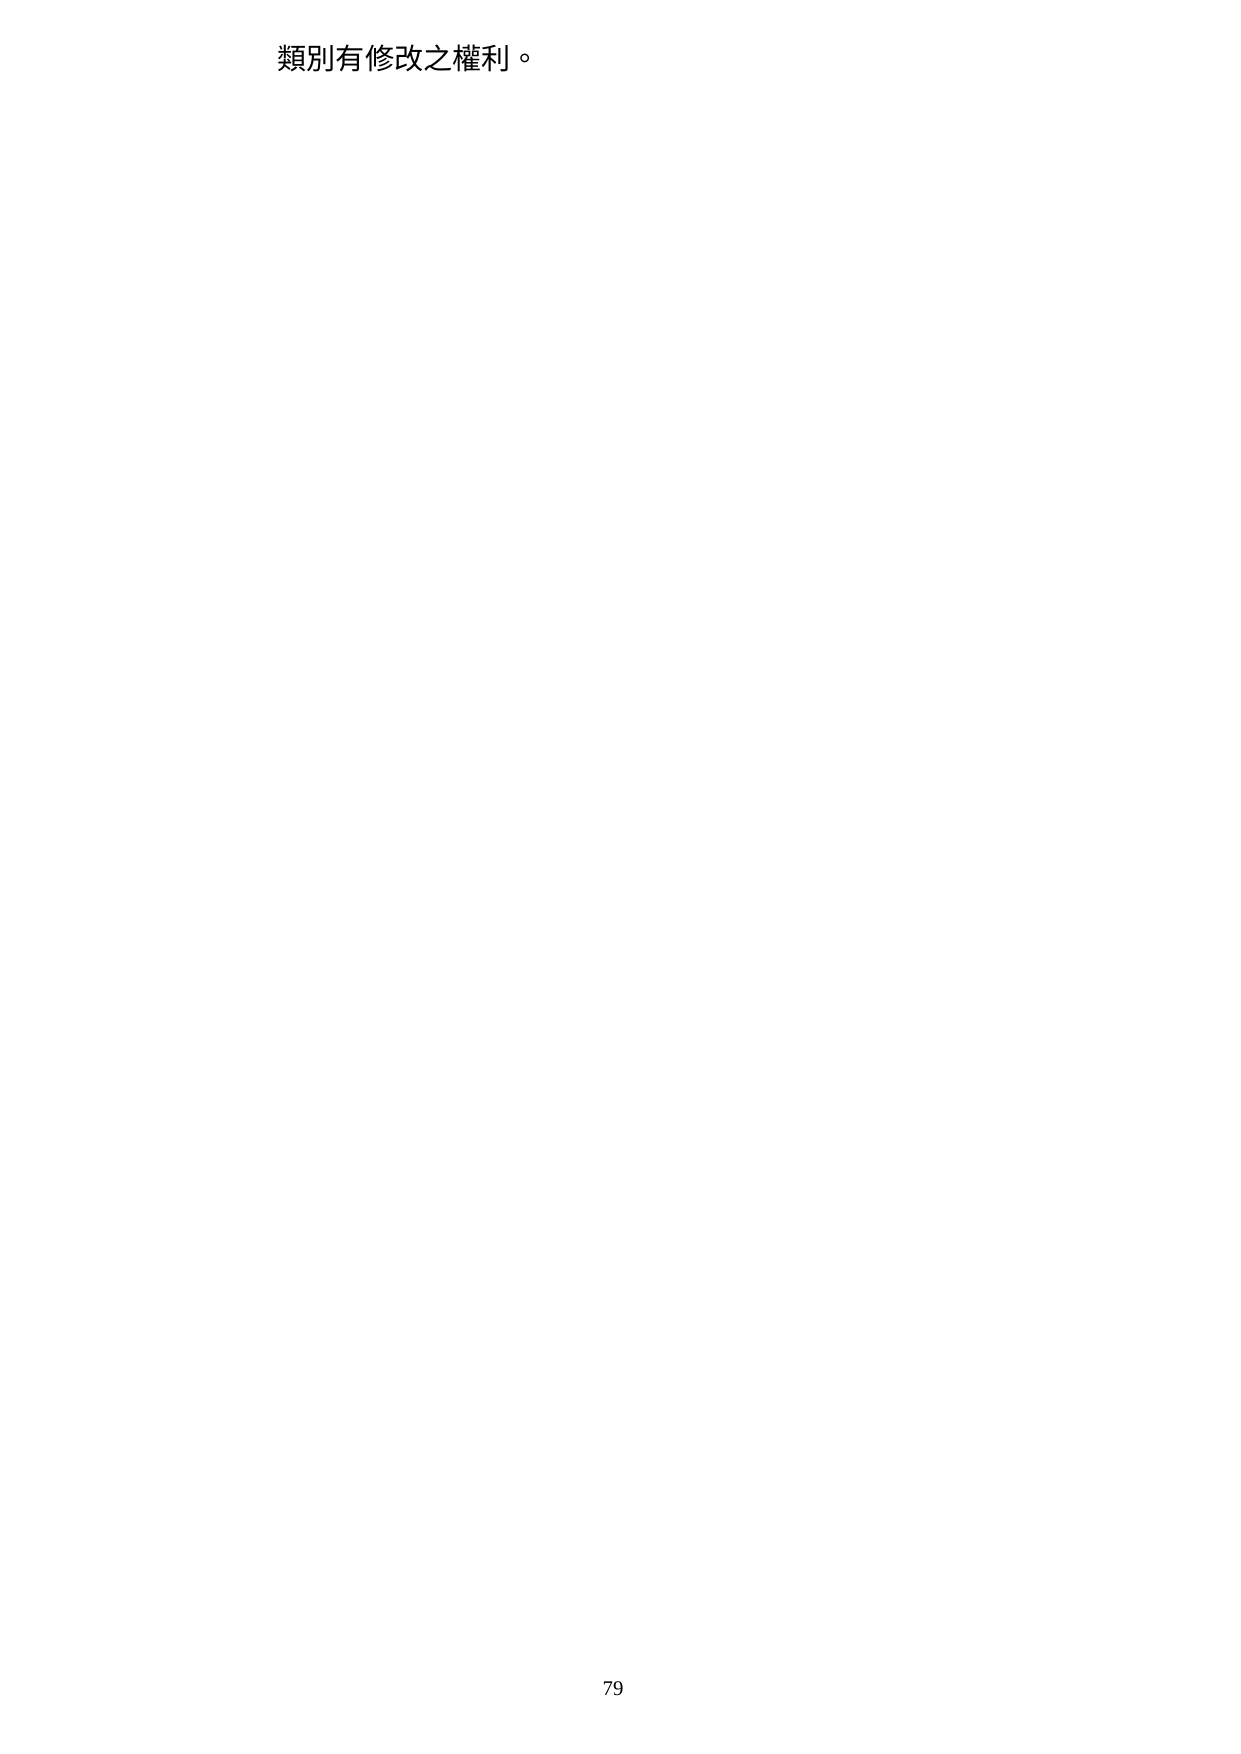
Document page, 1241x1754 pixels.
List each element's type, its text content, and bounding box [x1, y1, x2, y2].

list 類別有修改之權利。 [168, 29, 1137, 79]
